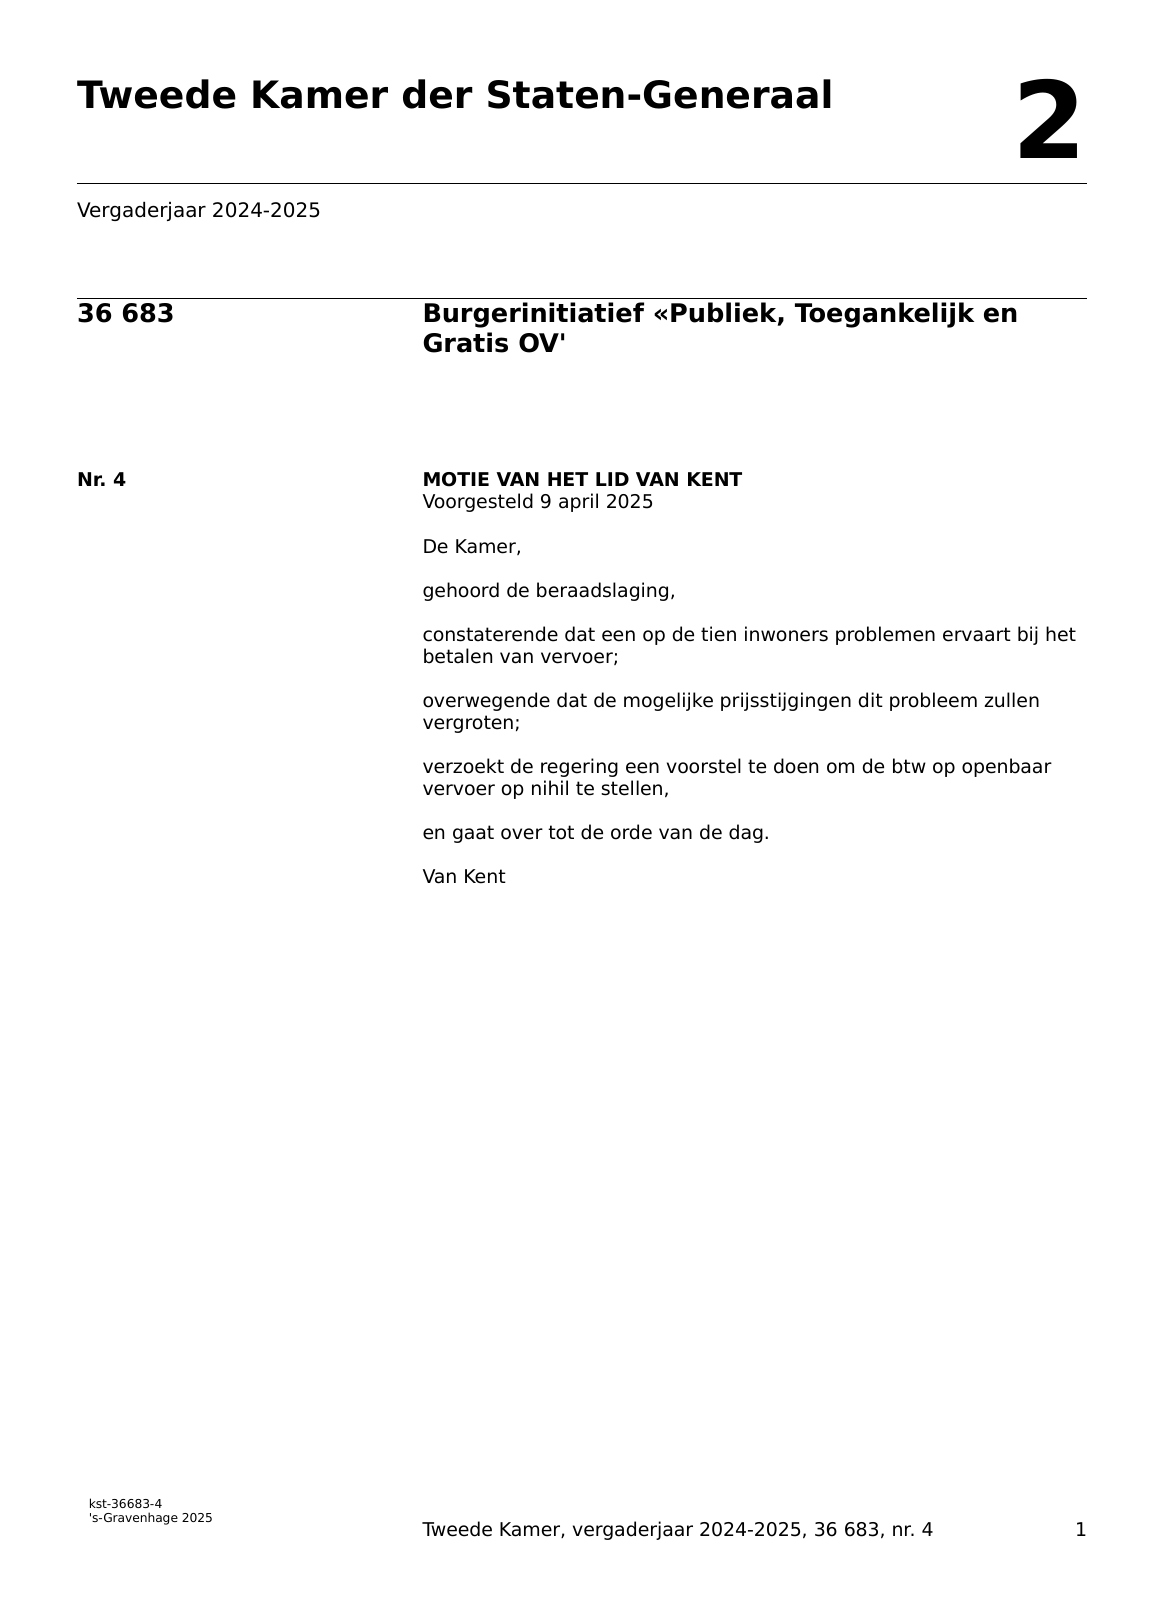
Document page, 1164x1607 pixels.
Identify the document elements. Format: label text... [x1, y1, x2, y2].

text overwegende dat de mogelijke prijsstijgingen dit probleem zullen vergroten; [422, 690, 1087, 734]
text Van Kent [422, 866, 1087, 888]
text constaterende dat een op de tien inwoners problemen ervaart bij het betalen van vervoer; [422, 624, 1087, 668]
subtitle Nr. 4 MOTIE VAN HET LID VAN KENT [77, 469, 1087, 491]
text en gaat over tot de orde van de dag. [422, 822, 1087, 844]
text verzoekt de regering een voorstel te doen om de btw op openbaar vervoer op nihil te stellen, [422, 756, 1087, 800]
table_cell Vergaderjaar 2024-2025 [77, 184, 1087, 298]
table_header 2 [886, 59, 1087, 183]
text 's-Gravenhage 2025 [88, 1511, 323, 1525]
table_header Tweede Kamer der Staten-Generaal [77, 59, 886, 183]
subtitle 36 683 Burgerinitiatief «Publiek, Toegankelijk en Gratis OV' [77, 299, 1087, 358]
text Voorgesteld 9 april 2025 [422, 491, 1087, 513]
text gehoord de beraadslaging, [422, 580, 1087, 602]
text De Kamer, [422, 536, 1087, 557]
text kst-36683-4 [88, 1497, 323, 1511]
